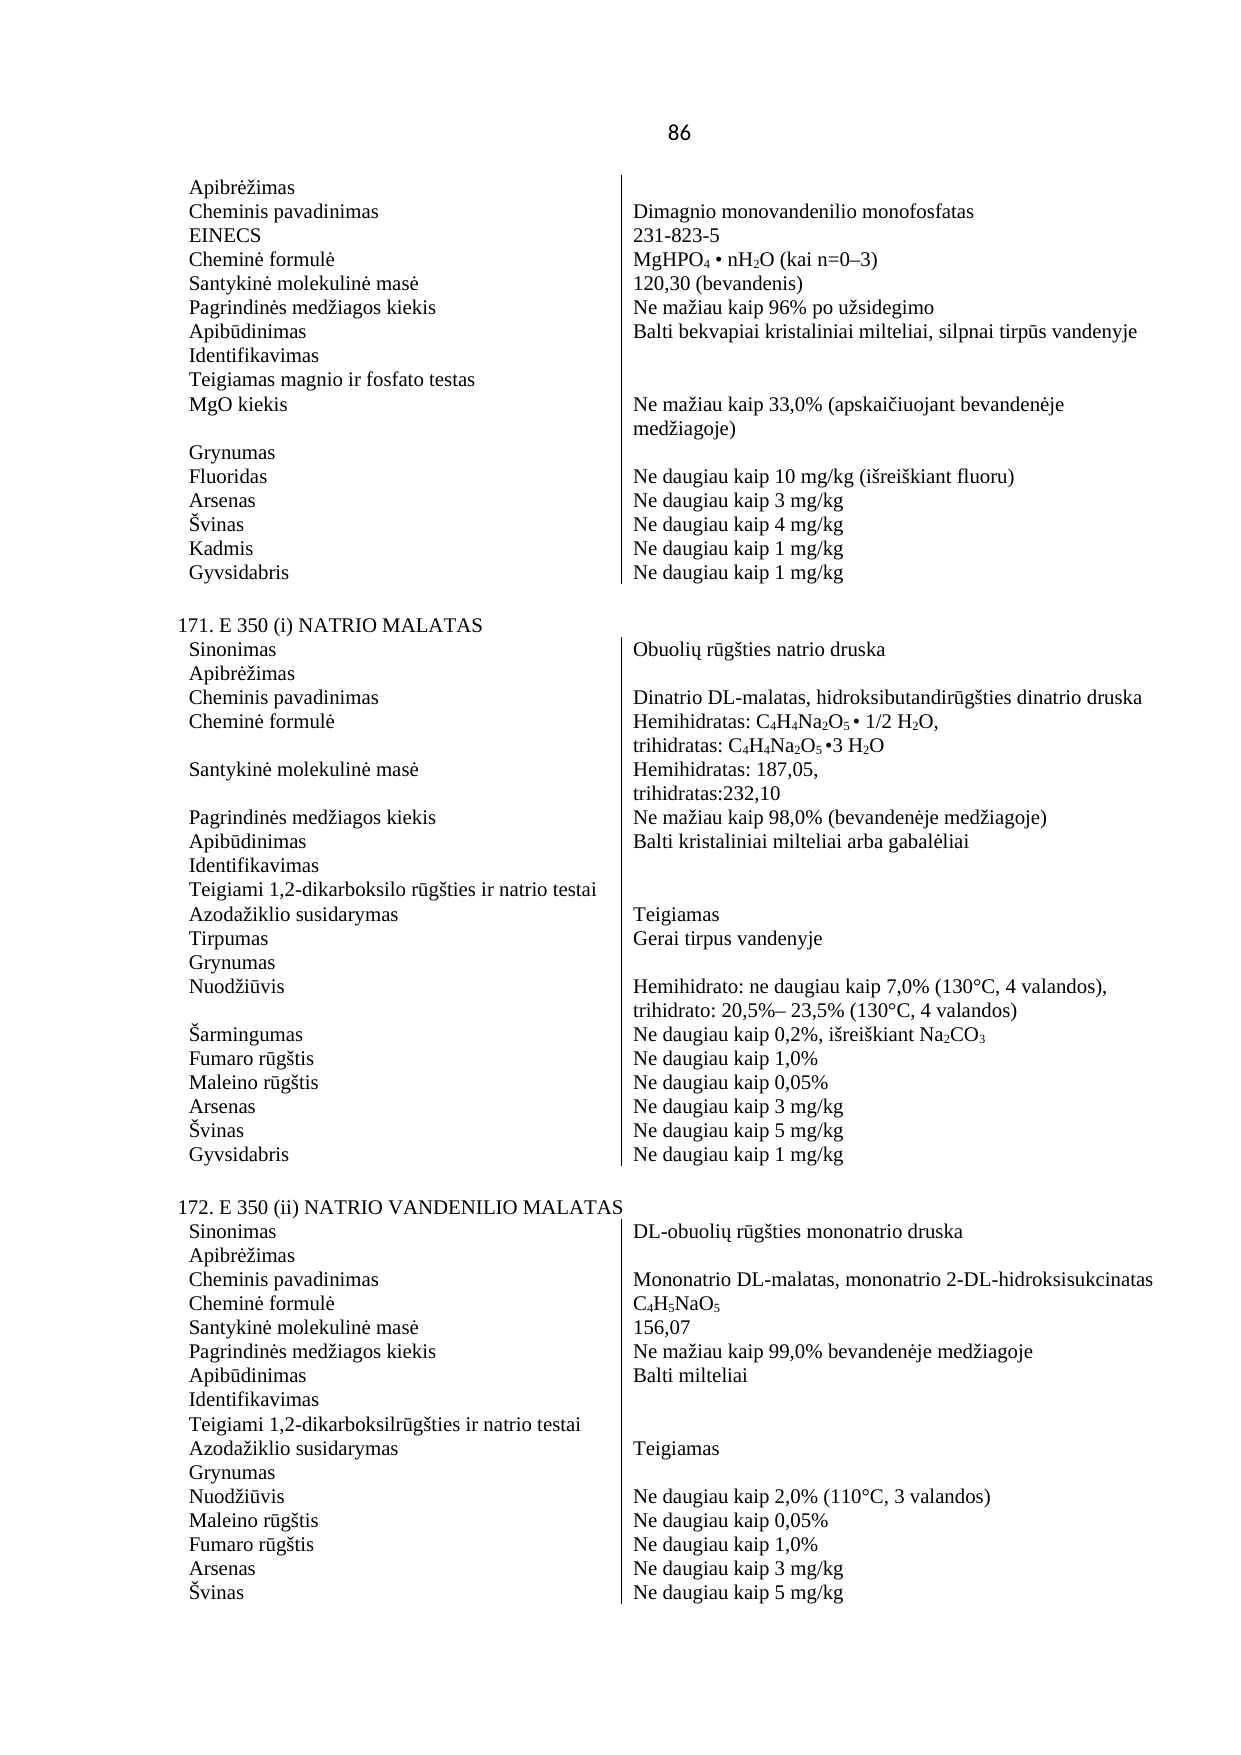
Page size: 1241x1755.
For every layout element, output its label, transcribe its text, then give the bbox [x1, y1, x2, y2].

table_cell Ne daugiau kaip 1,0% [622, 1046, 1181, 1070]
table_cell Dimagnio monovandenilio monofosfatas [622, 199, 1181, 223]
table_cell [622, 1411, 1181, 1436]
table_cell Apibūdinimas [177, 319, 621, 343]
table_cell Maleino rūgštis [177, 1508, 621, 1532]
table_cell Arsenas [177, 1094, 621, 1118]
table_cell Nuodžiūvis [177, 1484, 621, 1508]
table_cell Teigiamas magnio ir fosfato testas [177, 368, 621, 391]
table_cell Maleino rūgštis [177, 1070, 621, 1094]
table_cell Ne daugiau kaip 1,0% [622, 1532, 1181, 1556]
table_cell Teigiamas [622, 1436, 1181, 1459]
table_cell Balti milteliai [622, 1363, 1181, 1387]
table_cell Hemihidratas: C4H4Na2O5 • 1/2 H2O, trihidratas: C4H4Na2O5 •3 H2O [622, 709, 1181, 757]
table_cell [622, 175, 1181, 199]
table_cell [622, 440, 1181, 464]
table_cell Gyvsidabris [177, 560, 621, 584]
table_cell Hemihidratas: 187,05, trihidratas:232,10 [622, 757, 1181, 805]
table_cell Švinas [177, 1580, 621, 1604]
table_cell 231-823-5 [622, 223, 1181, 247]
table_cell Švinas [177, 1118, 621, 1142]
table_cell Arsenas [177, 488, 621, 512]
table_cell Balti bekvapiai kristaliniai milteliai, silpnai tirpūs vandenyje [622, 319, 1181, 343]
table_cell Ne daugiau kaip 0,2%, išreiškiant Na2CO3 [622, 1022, 1181, 1046]
table_cell Pagrindinės medžiagos kiekis [177, 805, 621, 829]
table_cell Santykinė molekulinė masė [177, 1315, 621, 1339]
table_cell Ne daugiau kaip 3 mg/kg [622, 1556, 1181, 1580]
table_cell Ne daugiau kaip 5 mg/kg [622, 1580, 1181, 1604]
table_cell Identifikavimas [177, 1388, 621, 1411]
text 171. E 350 (i) NATRIO MALATAS [177, 613, 1181, 637]
text 172. E 350 (ii) NATRIO VANDENILIO MALATAS [177, 1195, 1181, 1219]
table_cell [622, 1243, 1181, 1267]
table_header DL-obuolių rūgšties mononatrio druska [622, 1219, 1181, 1243]
table_cell Švinas [177, 512, 621, 536]
table_cell Ne mažiau kaip 96% po užsidegimo [622, 295, 1181, 319]
table_cell Azodažiklio susidarymas [177, 1436, 621, 1459]
table_cell [622, 368, 1181, 391]
table_cell MgHPO4 • nH2O (kai n=0–3) [622, 247, 1181, 271]
table_cell Šarmingumas [177, 1022, 621, 1046]
table_cell EINECS [177, 223, 621, 247]
table_cell Ne daugiau kaip 3 mg/kg [622, 488, 1181, 512]
table_cell Grynumas [177, 440, 621, 464]
table_cell Ne mažiau kaip 33,0% (apskaičiuojant bevandenėje medžiagoje) [622, 391, 1181, 439]
table_cell Azodažiklio susidarymas [177, 901, 621, 926]
table_cell [622, 1460, 1181, 1484]
table_cell Mononatrio DL-malatas, mononatrio 2-DL-hidroksisukcinatas [622, 1267, 1181, 1291]
table_cell Fumaro rūgštis [177, 1532, 621, 1556]
table_cell Ne daugiau kaip 10 mg/kg (išreiškiant fluoru) [622, 464, 1181, 488]
table_cell Ne daugiau kaip 0,05% [622, 1070, 1181, 1094]
table_header Sinonimas [177, 637, 621, 661]
table_cell Pagrindinės medžiagos kiekis [177, 295, 621, 319]
table_cell Ne daugiau kaip 5 mg/kg [622, 1118, 1181, 1142]
table_cell Fluoridas [177, 464, 621, 488]
table_cell 156,07 [622, 1315, 1181, 1339]
table_cell 120,30 (bevandenis) [622, 271, 1181, 295]
table_cell C4H5NaO5 [622, 1291, 1181, 1315]
table_header Obuolių rūgšties natrio druska [622, 637, 1181, 661]
table_cell Teigiami 1,2-dikarboksilo rūgšties ir natrio testai [177, 878, 621, 901]
table_cell Balti kristaliniai milteliai arba gabalėliai [622, 829, 1181, 853]
table_cell Ne daugiau kaip 4 mg/kg [622, 512, 1181, 536]
table_cell Apibūdinimas [177, 829, 621, 853]
table_cell Ne mažiau kaip 98,0% (bevandenėje medžiagoje) [622, 805, 1181, 829]
table_cell [622, 343, 1181, 367]
table_cell Apibrėžimas [177, 175, 621, 199]
table_cell Hemihidrato: ne daugiau kaip 7,0% (130°C, 4 valandos), trihidrato: 20,5%– 23,5% (130°C, 4 valandos) [622, 974, 1181, 1022]
table_cell MgO kiekis [177, 391, 621, 439]
table_cell Cheminė formulė [177, 1291, 621, 1315]
table_cell Tirpumas [177, 926, 621, 949]
table_cell Ne daugiau kaip 3 mg/kg [622, 1094, 1181, 1118]
table_cell Apibūdinimas [177, 1363, 621, 1387]
table_cell Arsenas [177, 1556, 621, 1580]
table_cell Nuodžiūvis [177, 974, 621, 1022]
table_cell [622, 950, 1181, 974]
table_cell Ne daugiau kaip 2,0% (110°C, 3 valandos) [622, 1484, 1181, 1508]
table_cell Grynumas [177, 1460, 621, 1484]
table_cell Ne daugiau kaip 1 mg/kg [622, 560, 1181, 584]
table_cell Dinatrio DL-malatas, hidroksibutandirūgšties dinatrio druska [622, 685, 1181, 709]
table_cell Cheminis pavadinimas [177, 1267, 621, 1291]
table_cell Cheminė formulė [177, 709, 621, 757]
table_cell Teigiamas [622, 901, 1181, 926]
table_cell Ne daugiau kaip 1 mg/kg [622, 536, 1181, 560]
table_cell Santykinė molekulinė masė [177, 271, 621, 295]
table_cell Ne daugiau kaip 1 mg/kg [622, 1142, 1181, 1166]
table_cell Ne mažiau kaip 99,0% bevandenėje medžiagoje [622, 1339, 1181, 1363]
table_cell Gyvsidabris [177, 1142, 621, 1166]
table_cell Fumaro rūgštis [177, 1046, 621, 1070]
table_cell [622, 661, 1181, 685]
table_cell Identifikavimas [177, 853, 621, 877]
table_cell [622, 878, 1181, 901]
table_cell [622, 853, 1181, 877]
table_cell Pagrindinės medžiagos kiekis [177, 1339, 621, 1363]
table_cell Santykinė molekulinė masė [177, 757, 621, 805]
table_cell Cheminis pavadinimas [177, 199, 621, 223]
table_cell Ne daugiau kaip 0,05% [622, 1508, 1181, 1532]
table_cell Kadmis [177, 536, 621, 560]
table_cell [622, 1388, 1181, 1411]
table_cell Identifikavimas [177, 343, 621, 367]
table_cell Cheminis pavadinimas [177, 685, 621, 709]
table_cell Cheminė formulė [177, 247, 621, 271]
table_cell Teigiami 1,2-dikarboksilrūgšties ir natrio testai [177, 1411, 621, 1436]
table_cell Apibrėžimas [177, 661, 621, 685]
table_cell Gerai tirpus vandenyje [622, 926, 1181, 949]
table_cell Grynumas [177, 950, 621, 974]
table_cell Apibrėžimas [177, 1243, 621, 1267]
table_header Sinonimas [177, 1219, 621, 1243]
